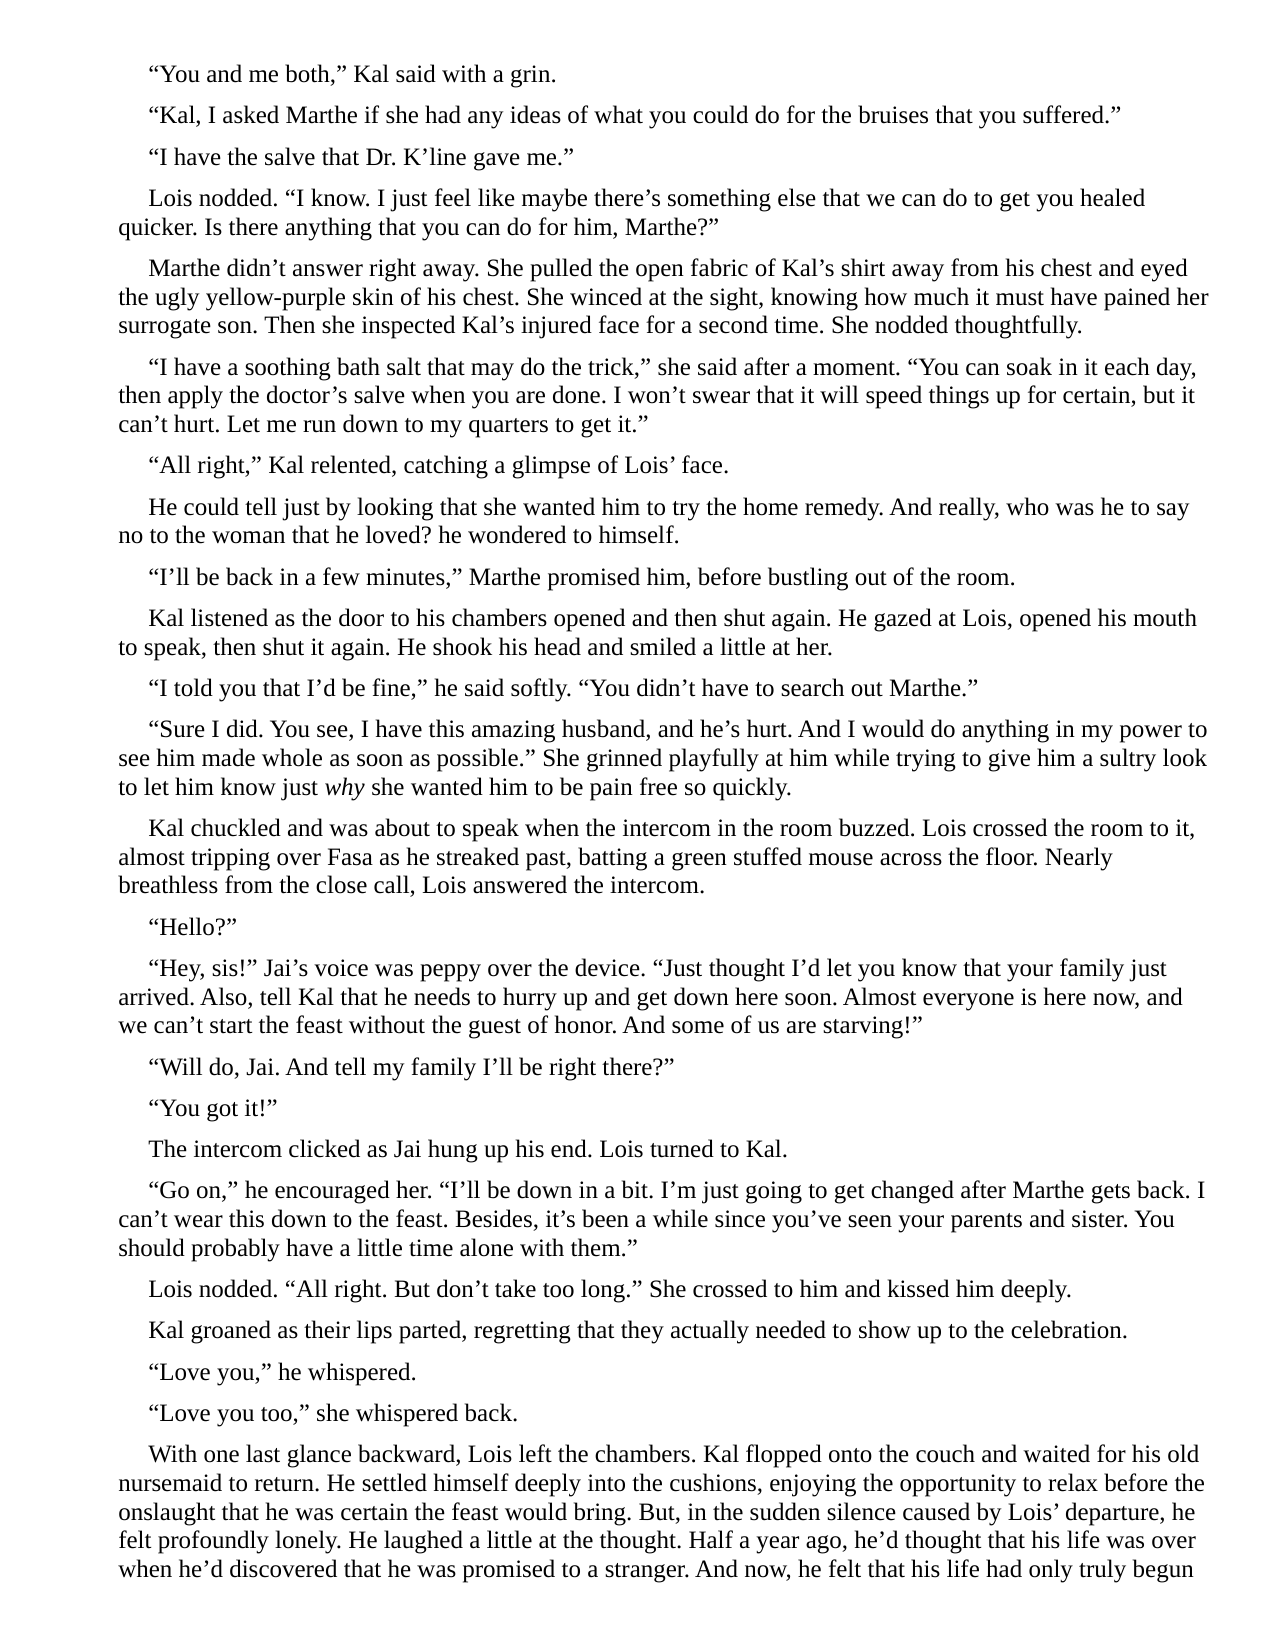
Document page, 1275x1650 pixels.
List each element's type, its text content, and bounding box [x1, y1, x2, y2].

text “Love you too,” she whispered back. [118, 1398, 1216, 1427]
text Kal groaned as their lips parted, regretting that they actually needed to show up to the celebration. [118, 1315, 1216, 1344]
text Marthe didn’t answer right away. She pulled the open fabric of Kal’s shirt away from his chest and eyed the ugly yellow-purple skin of his chest. She winced at the sight, knowing how much it must have pained her surrogate son. Then she inspected Kal’s injured face for a second time. She nodded thoughtfully. [118, 253, 1216, 339]
text With one last glance backward, Lois left the chambers. Kal flopped onto the couch and waited for his old nursemaid to return. He settled himself deeply into the cushions, enjoying the opportunity to relax before the onslaught that he was certain the feast would bring. But, in the sudden silence caused by Lois’ departure, he felt profoundly lonely. He laughed a little at the thought. Half a year ago, he’d thought that his life was over when he’d discovered that he was promised to a stranger. And now, he felt that his life had only truly begun [118, 1439, 1216, 1583]
text “I’ll be back in a few minutes,” Marthe promised him, before bustling out of the room. [118, 562, 1216, 590]
text He could tell just by looking that she wanted him to try the home remedy. And really, who was he to say no to the woman that he loved? he wondered to himself. [118, 492, 1216, 549]
text Kal listened as the door to his chambers opened and then shut again. He gazed at Lois, opened his mouth to speak, then shut it again. He shook his head and smiled a little at her. [118, 603, 1216, 660]
text “Hello?” [118, 912, 1216, 940]
text “Go on,” he encouraged her. “I’ll be down in a bit. I’m just going to get changed after Marthe gets back. I can’t wear this down to the feast. Besides, it’s been a while since you’ve seen your parents and sister. You should probably have a little time alone with them.” [118, 1175, 1216, 1262]
text “Kal, I asked Marthe if she had any ideas of what you could do for the bruises that you suffered.” [118, 100, 1216, 129]
text “I have a soothing bath salt that may do the trick,” she said after a moment. “You can soak in it each day, then apply the doctor’s salve when you are done. I won’t swear that it will speed things up for certain, but it can’t hurt. Let me run down to my quarters to get it.” [118, 352, 1216, 438]
text Kal chuckled and was about to speak when the intercom in the room buzzed. Lois crossed the room to it, almost tripping over Fasa as he streaked past, batting a green stuffed mouse across the floor. Nearly breathless from the close call, Lois answered the intercom. [118, 813, 1216, 899]
text “Will do, Jai. And tell my family I’ll be right there?” [118, 1052, 1216, 1080]
text Lois nodded. “I know. I just feel like maybe there’s something else that we can do to get you healed quicker. Is there anything that you can do for him, Marthe?” [118, 183, 1216, 240]
text The intercom clicked as Jai hung up his end. Lois turned to Kal. [118, 1134, 1216, 1163]
text Lois nodded. “All right. But don’t take too long.” She crossed to him and kissed him deeply. [118, 1274, 1216, 1303]
text “Hey, sis!” Jai’s voice was peppy over the device. “Just thought I’d let you know that your family just arrived. Also, tell Kal that he needs to hurry up and get down here soon. Almost everyone is here now, and we can’t start the feast without the guest of honor. And some of us are starving!” [118, 953, 1216, 1039]
text “I have the salve that Dr. K’line gave me.” [118, 142, 1216, 170]
text “Love you,” he whispered. [118, 1357, 1216, 1385]
text “You got it!” [118, 1093, 1216, 1122]
text “Sure I did. You see, I have this amazing husband, and he’s hurt. And I would do anything in my power to see him made whole as soon as possible.” She grinned playfully at him while trying to give him a sultry look to let him know just why she wanted him to be pain free so quickly. [118, 714, 1216, 800]
text “All right,” Kal relented, catching a glimpse of Lois’ face. [118, 450, 1216, 479]
text “I told you that I’d be fine,” he said softly. “You didn’t have to search out Marthe.” [118, 673, 1216, 702]
text “You and me both,” Kal said with a grin. [118, 59, 1216, 88]
